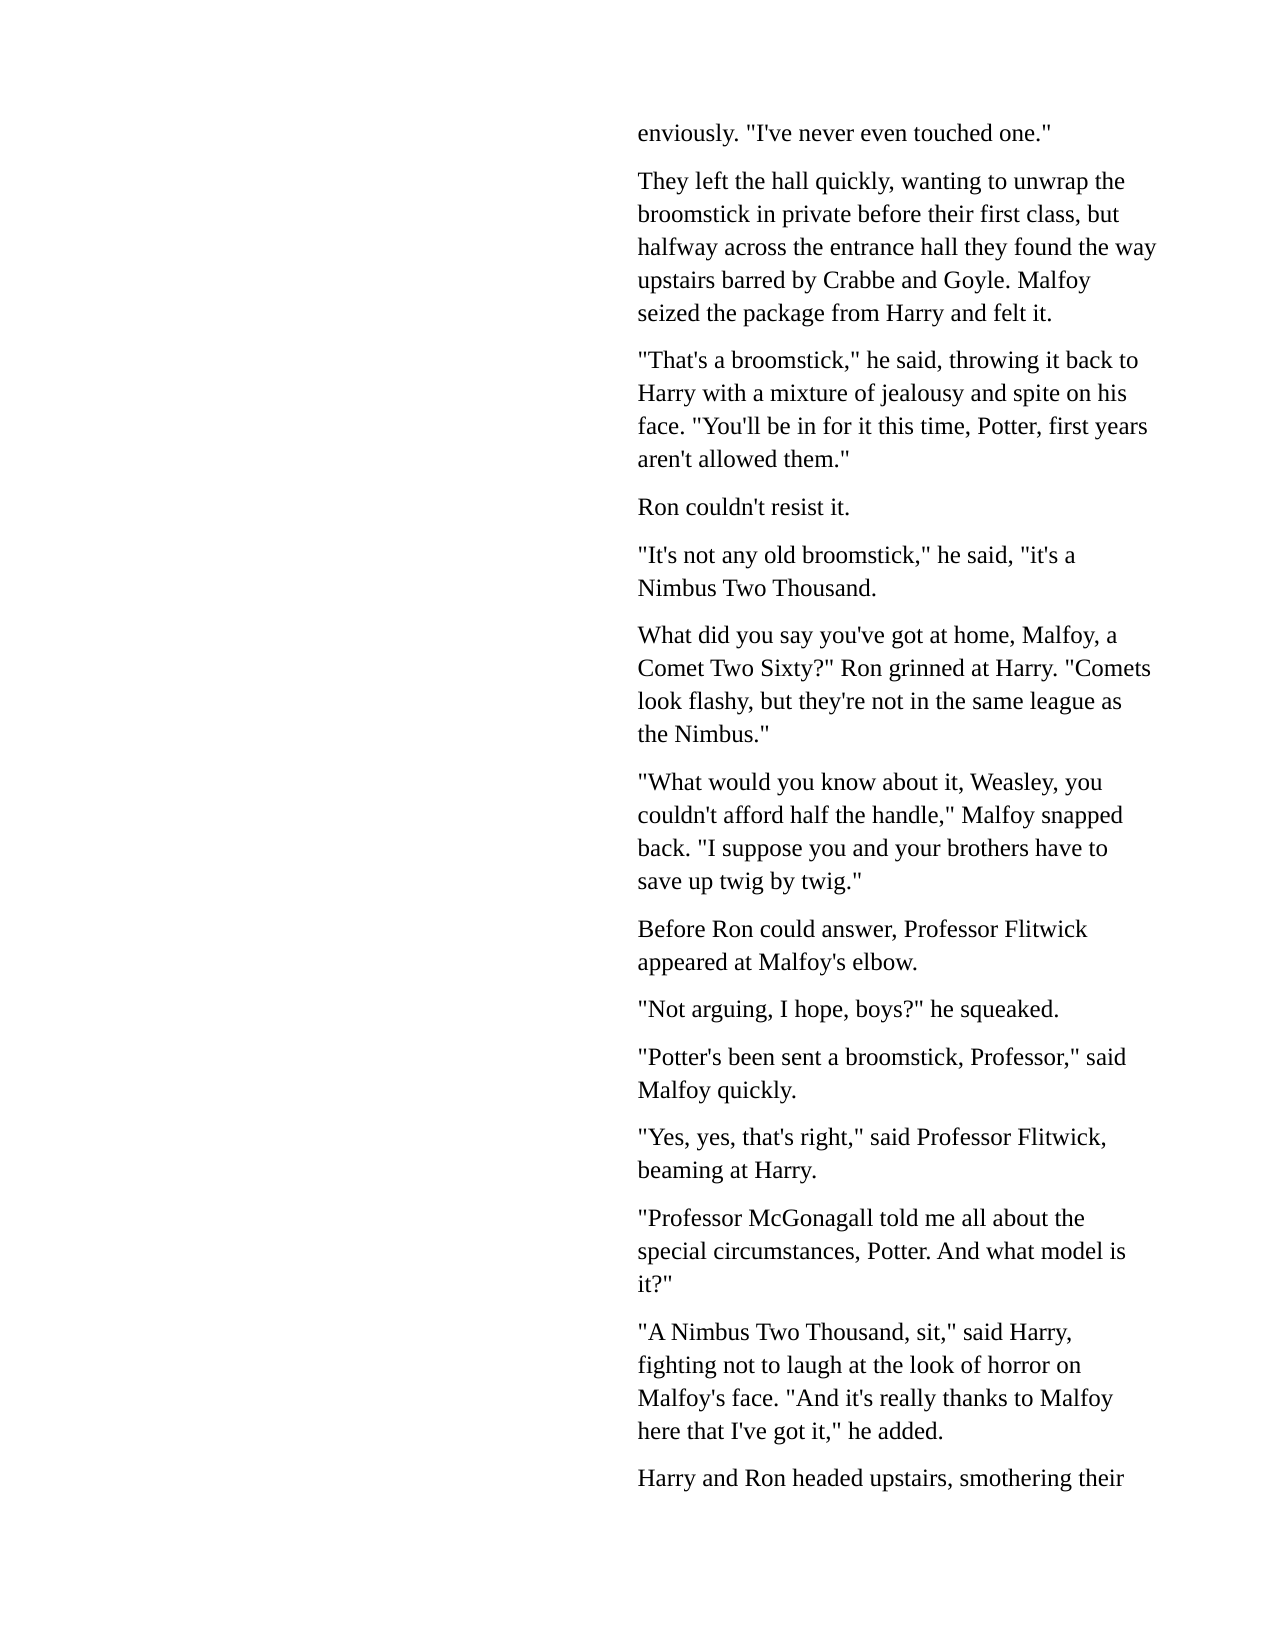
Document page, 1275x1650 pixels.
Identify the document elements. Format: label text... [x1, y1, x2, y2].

table_cell enviously. "I've never even touched one." [638, 118, 1157, 166]
table_cell [118, 1203, 637, 1317]
table_cell [118, 620, 637, 767]
table_cell [118, 1042, 637, 1122]
table_cell "What would you know about it, Weasley, you couldn't afford half the handle," Malfoy snapped back. "I suppose you and your brothers have to save up twig by twig." [638, 767, 1157, 914]
table_cell [118, 492, 637, 540]
table_cell "That's a broomstick," he said, throwing it back to Harry with a mixture of jealousy and spite on his face. "You'll be in for it this time, Potter, first years aren't allowed them." [638, 345, 1157, 492]
table_cell [118, 767, 637, 914]
table_cell [118, 118, 637, 166]
table_cell [118, 1123, 637, 1203]
table_cell [118, 1464, 637, 1511]
table_cell What did you say you've got at home, Malfoy, a Comet Two Sixty?" Ron grinned at Harry. "Comets look flashy, but they're not in the same league as the Nimbus." [638, 620, 1157, 767]
table_cell Ron couldn't resist it. [638, 492, 1157, 540]
table_cell "Potter's been sent a broomstick, Professor," said Malfoy quickly. [638, 1042, 1157, 1122]
table_cell [118, 345, 637, 492]
table_cell They left the hall quickly, wanting to unwrap the broomstick in private before their first class, but halfway across the entrance hall they found the way upstairs barred by Crabbe and Goyle. Malfoy seized the package from Harry and felt it. [638, 166, 1157, 345]
table_cell "It's not any old broomstick," he said, "it's a Nimbus Two Thousand. [638, 540, 1157, 620]
table_cell "A Nimbus Two Thousand, sit," said Harry, fighting not to laugh at the look of horror on Malfoy's face. "And it's really thanks to Malfoy here that I've got it," he added. [638, 1317, 1157, 1463]
table_cell "Not arguing, I hope, boys?" he squeaked. [638, 994, 1157, 1042]
table_cell "Yes, yes, that's right," said Professor Flitwick, beaming at Harry. [638, 1123, 1157, 1203]
table_cell [118, 994, 637, 1042]
table_cell Before Ron could answer, Professor Flitwick appeared at Malfoy's elbow. [638, 914, 1157, 994]
table_cell [118, 1317, 637, 1463]
table_cell "Professor McGonagall told me all about the special circumstances, Potter. And what model is it?" [638, 1203, 1157, 1317]
table_cell [118, 166, 637, 345]
table_cell [118, 540, 637, 620]
table_cell Harry and Ron headed upstairs, smothering their [638, 1464, 1157, 1511]
table_cell [118, 914, 637, 994]
